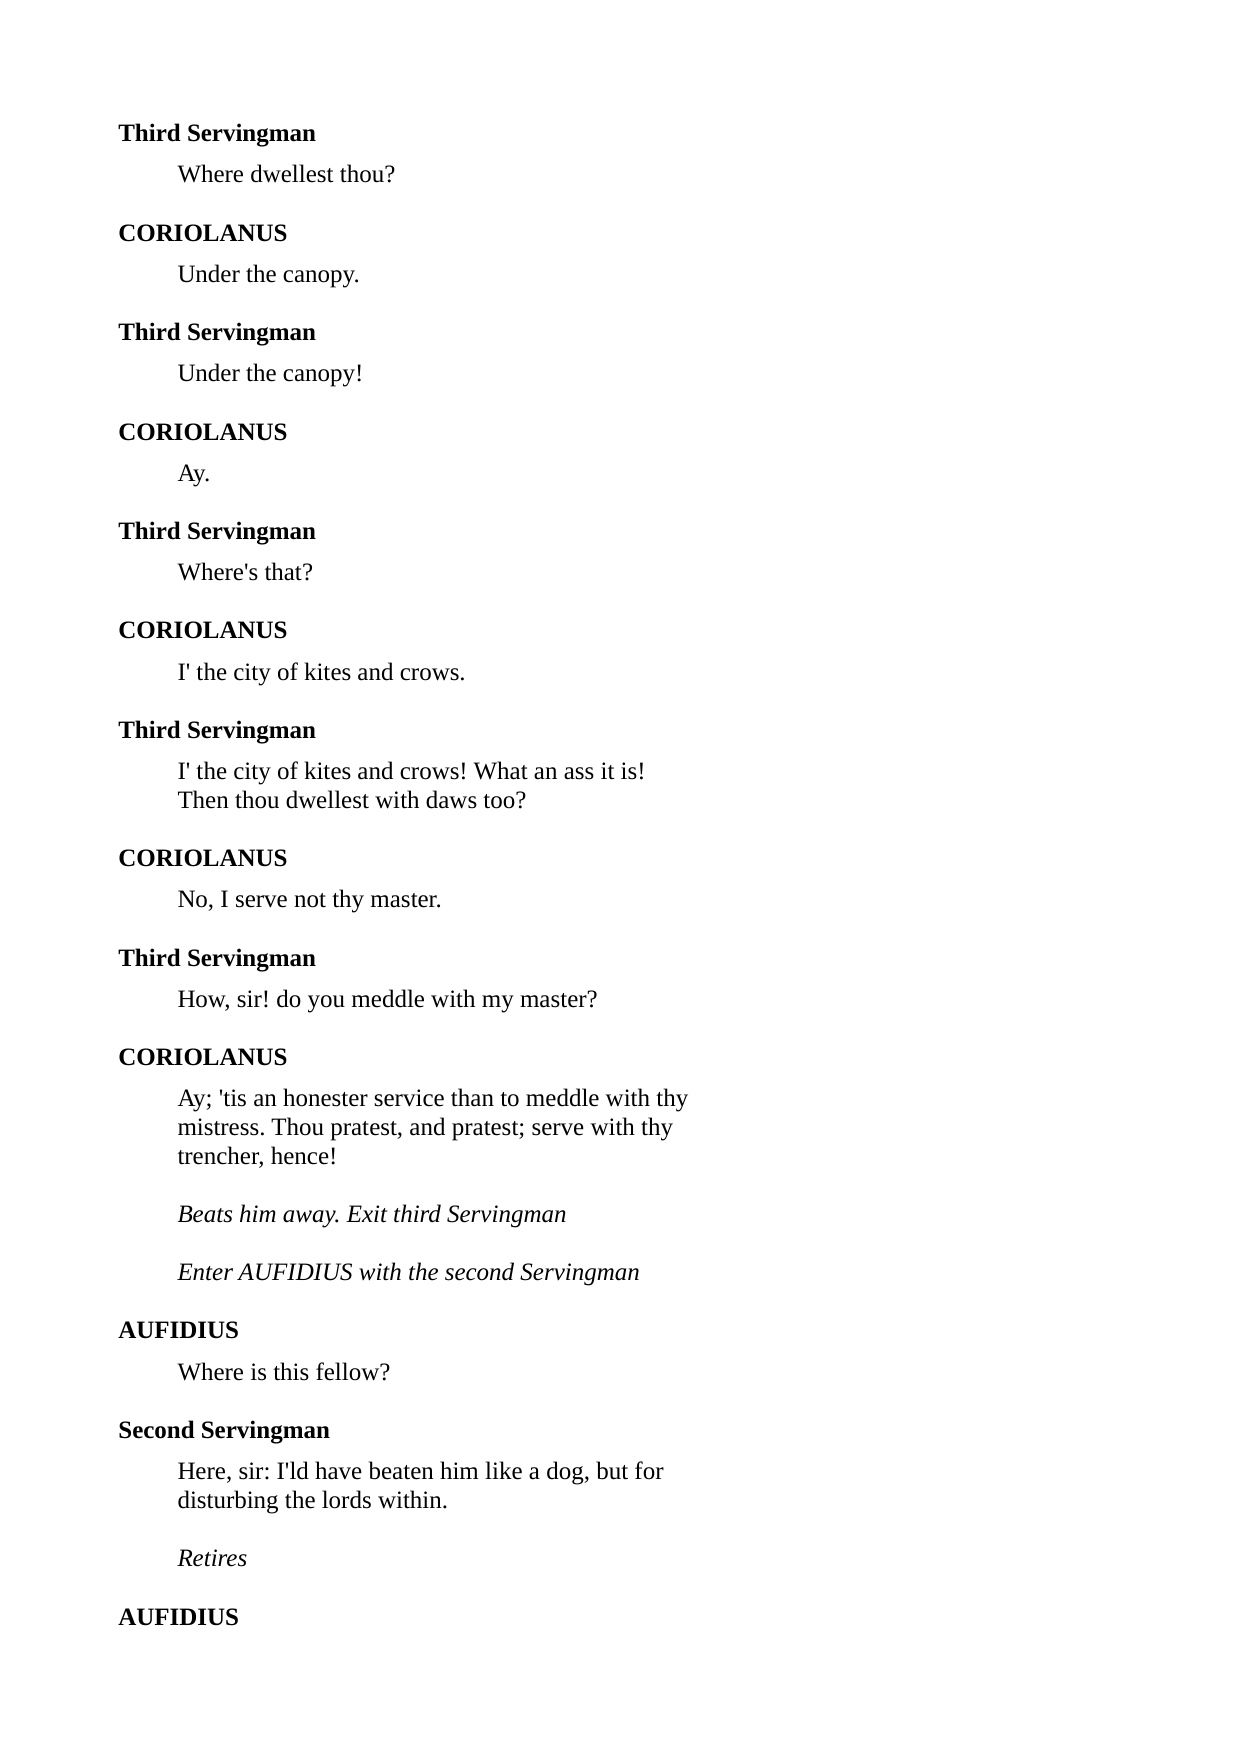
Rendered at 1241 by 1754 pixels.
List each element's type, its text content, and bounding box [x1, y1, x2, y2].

text Third Servingman [118, 118, 1122, 147]
text I' the city of kites and crows! What an ass it is! Then thou dwellest with daws too? [177, 756, 1063, 814]
text CORIOLANUS [118, 417, 1122, 445]
text Third Servingman [118, 516, 1122, 545]
text How, sir! do you meddle with my master? [177, 984, 1063, 1013]
text CORIOLANUS [118, 218, 1122, 246]
text CORIOLANUS [118, 616, 1122, 644]
text Under the canopy! [177, 358, 1063, 387]
text Where dwellest thou? [177, 159, 1063, 188]
text Where's that? [177, 557, 1063, 586]
text AUFIDIUS [118, 1316, 1122, 1344]
text Beats him away. Exit third Servingman [177, 1199, 1063, 1228]
text No, I serve not thy master. [177, 884, 1063, 913]
text AUFIDIUS [118, 1602, 1122, 1630]
text Ay. [177, 458, 1063, 487]
text CORIOLANUS [118, 1042, 1122, 1071]
text Retires [177, 1543, 1063, 1572]
text I' the city of kites and crows. [177, 657, 1063, 686]
text Second Servingman [118, 1415, 1122, 1444]
text Third Servingman [118, 943, 1122, 971]
text Third Servingman [118, 715, 1122, 744]
text Here, sir: I'ld have beaten him like a dog, but for disturbing the lords within. [177, 1456, 1063, 1514]
text Ay; 'tis an honester service than to meddle with thy mistress. Thou pratest, and pratest; serve with thy trencher, hence! [177, 1083, 1063, 1170]
text Where is this fellow? [177, 1357, 1063, 1386]
text CORIOLANUS [118, 843, 1122, 872]
text Under the canopy. [177, 259, 1063, 288]
text Enter AUFIDIUS with the second Servingman [177, 1257, 1063, 1286]
text Third Servingman [118, 317, 1122, 346]
